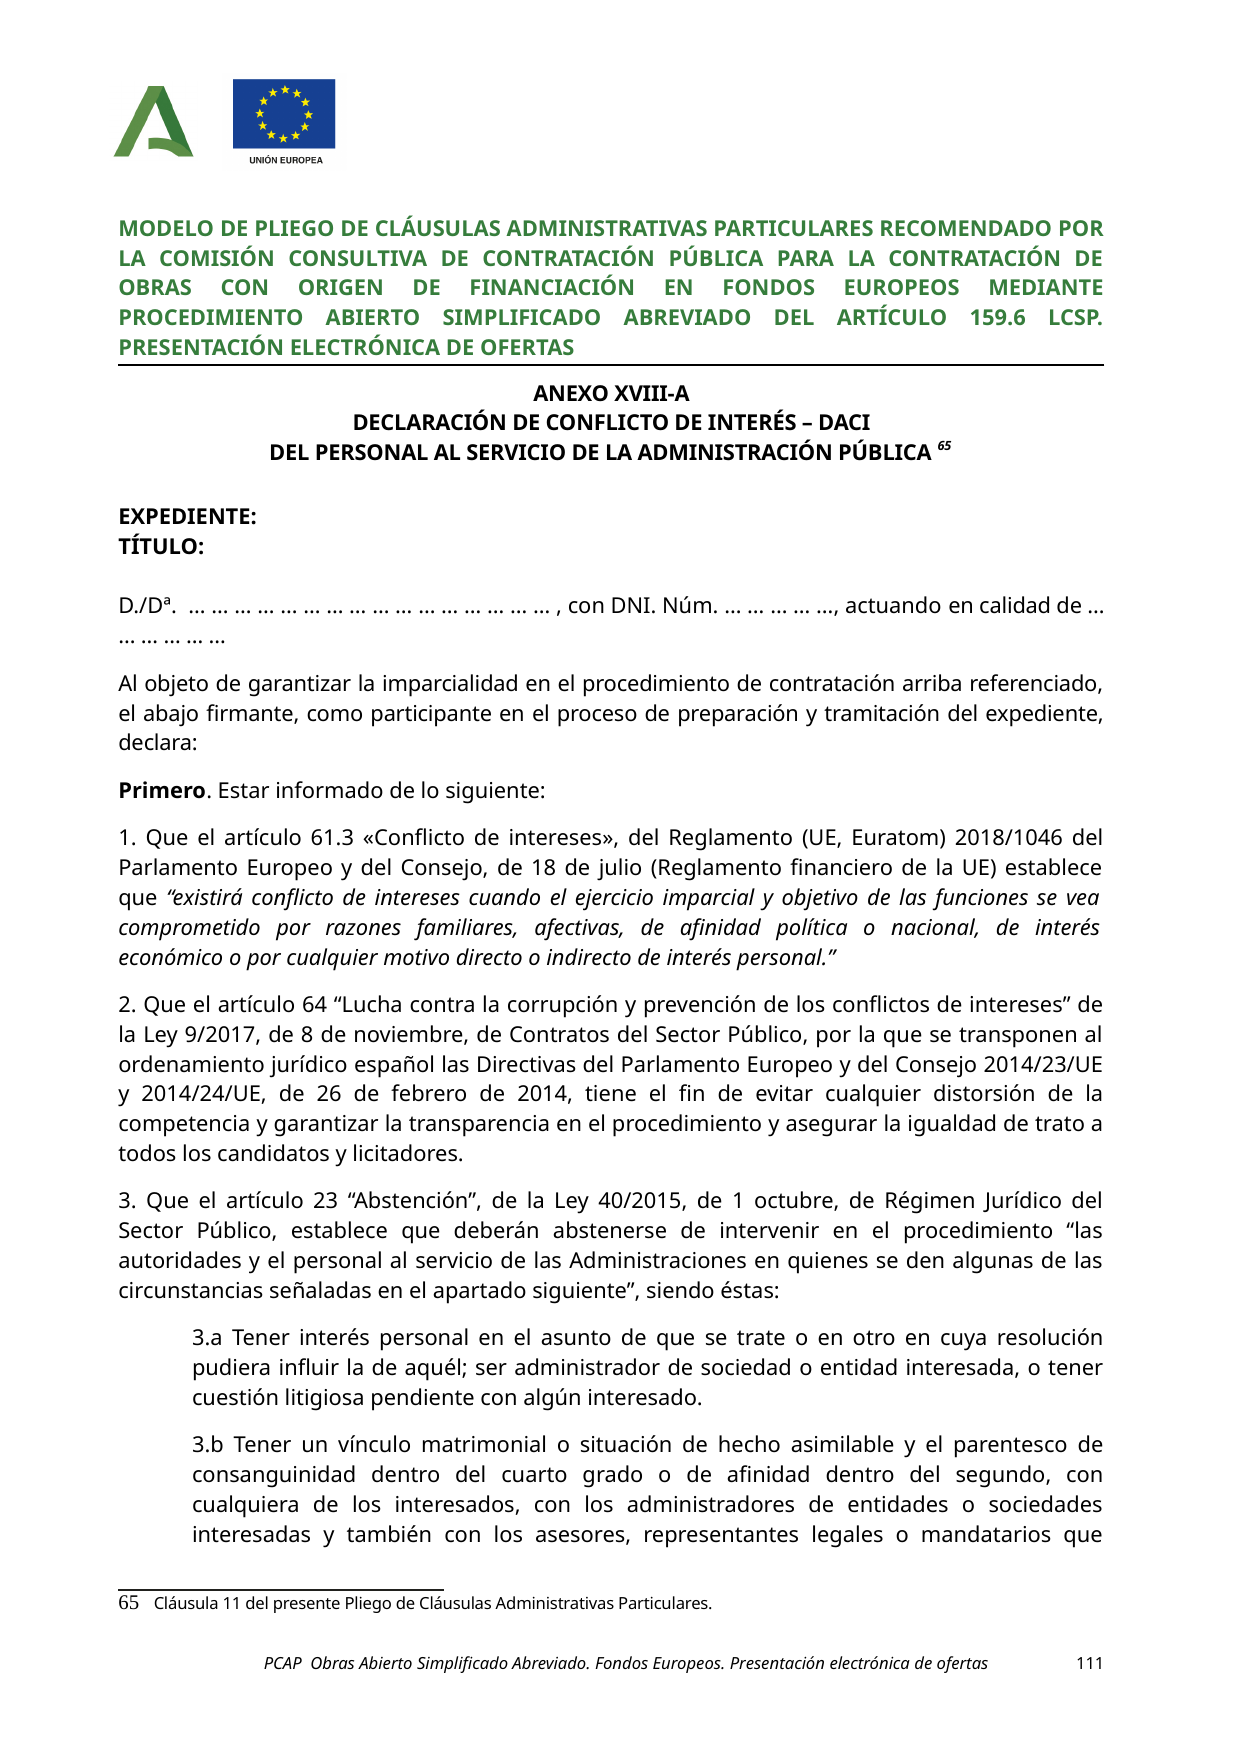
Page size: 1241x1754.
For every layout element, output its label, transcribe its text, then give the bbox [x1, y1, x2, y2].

text 1. Que el artículo 61.3 «Conflicto de intereses», del Reglamento (UE, Euratom) 2018/1046 del Parlamento Europeo y del Consejo, de 18 de julio (Reglamento financiero de la UE) establece que “existirá conflicto de intereses cuando el ejercicio imparcial y objetivo de las funciones se vea comprometido por razones familiares, afectivas, de afinidad política o nacional, de interés económico o por cualquier motivo directo o indirecto de interés personal.” [118, 822, 1104, 971]
text 3.a Tener interés personal en el asunto de que se trate o en otro en cuya resolución pudiera influir la de aquél; ser administrador de sociedad o entidad interesada, o tener cuestión litigiosa pendiente con algún interesado. [192, 1322, 1104, 1412]
text DECLARACIÓN DE CONFLICTO DE INTERÉS – DACI [118, 407, 1104, 437]
text DEL PERSONAL AL SERVICIO DE LA ADMINISTRACIÓN PÚBLICA [118, 437, 1104, 467]
text EXPEDIENTE: [118, 501, 1104, 531]
text MODELO DE PLIEGO DE CLÁUSULAS ADMINISTRATIVAS PARTICULARES RECOMENDADO POR LA COMISIÓN CONSULTIVA DE CONTRATACIÓN PÚBLICA PARA LA CONTRATACIÓN DE OBRAS CON ORIGEN DE FINANCIACIÓN EN FONDOS EUROPEOS MEDIANTE PROCEDIMIENTO ABIERTO SIMPLIFICADO ABREVIADO DEL ARTÍCULO 159.6 LCSP. PRESENTACIÓN ELECTRÓNICA DE OFERTAS [118, 213, 1104, 364]
text Primero. Estar informado de lo siguiente: [118, 775, 1104, 804]
text 2. Que el artículo 64 “Lucha contra la corrupción y prevención de los conflictos de intereses” de la Ley 9/2017, de 8 de noviembre, de Contratos del Sector Público, por la que se transponen al ordenamiento jurídico español las Directivas del Parlamento Europeo y del Consejo 2014/23/UE y 2014/24/UE, de 26 de febrero de 2014, tiene el fin de evitar cualquier distorsión de la competencia y garantizar la transparencia en el procedimiento y asegurar la igualdad de trato a todos los candidatos y licitadores. [118, 989, 1104, 1168]
text ANEXO XVIII-A [118, 378, 1104, 407]
text TÍTULO: [118, 531, 1104, 561]
text 3. Que el artículo 23 “Abstención”, de la Ley 40/2015, de 1 octubre, de Régimen Jurídico del Sector Público, establece que deberán abstenerse de intervenir en el procedimiento “las autoridades y el personal al servicio de las Administraciones en quienes se den algunas de las circunstancias señaladas en el apartado siguiente”, siendo éstas: [118, 1185, 1104, 1304]
picture [109, 81, 198, 161]
text D./Dª. … … … … … … … … … … … … … … … … , con DNI. Núm. … … … … …, actuando en calidad de … … … … … … [118, 590, 1104, 650]
text Al objeto de garantizar la imparcialidad en el procedimiento de contratación arriba referenciado, el abajo firmante, como participante en el proceso de preparación y tramitación del expediente, declara: [118, 668, 1104, 757]
text Cláusula 11 del presente Pliego de Cláusulas Administrativas Particulares. [118, 1590, 1104, 1614]
text 3.b Tener un vínculo matrimonial o situación de hecho asimilable y el parentesco de consanguinidad dentro del cuarto grado o de afinidad dentro del segundo, con cualquiera de los interesados, con los administradores de entidades o sociedades interesadas y también con los asesores, representantes legales o mandatarios que [192, 1429, 1104, 1548]
picture [221, 73, 347, 171]
